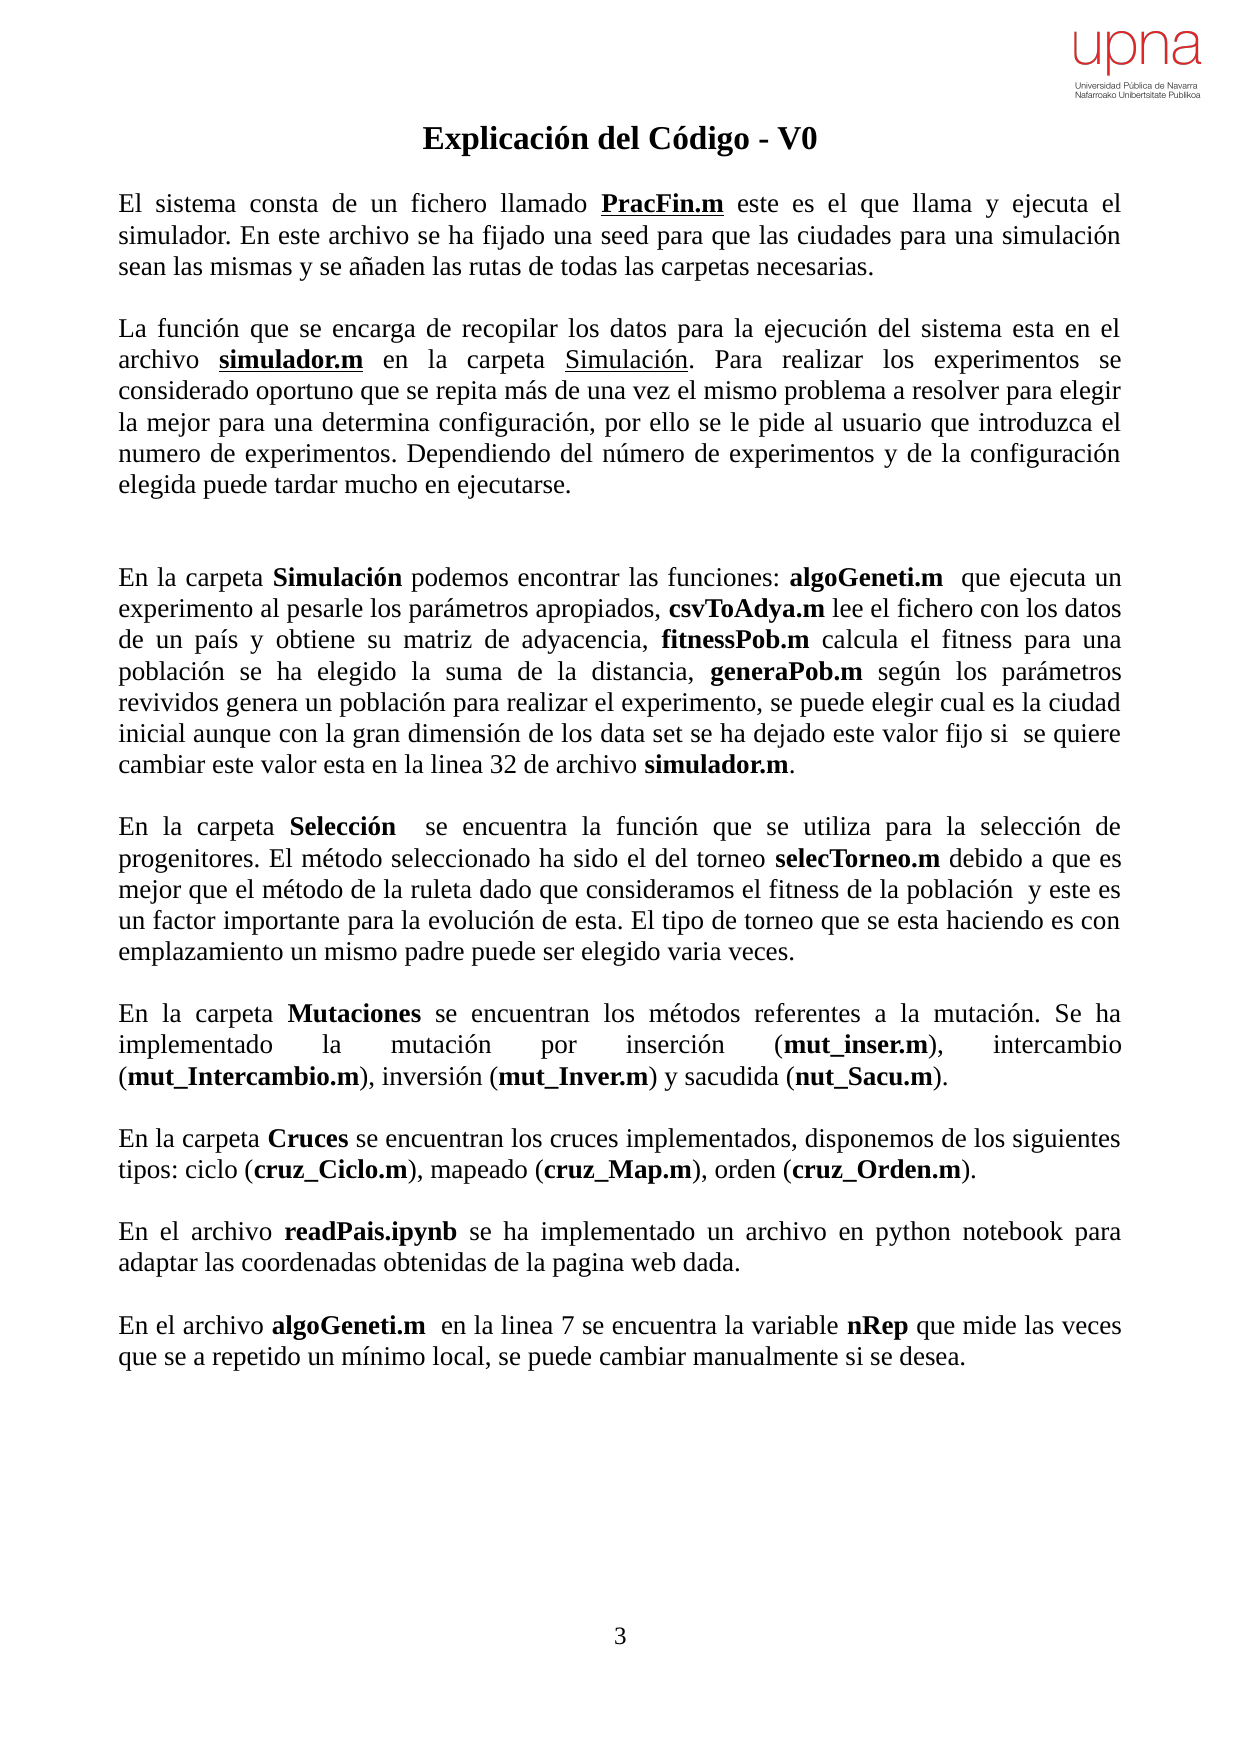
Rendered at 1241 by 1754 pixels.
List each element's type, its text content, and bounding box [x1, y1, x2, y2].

text En la carpeta Simulación podemos encontrar las funciones: algoGeneti.m que ejecuta un experimento al pesarle los parámetros apropiados, csvToAdya.m lee el fichero con los datos de un país y obtiene su matriz de adyacencia, fitnessPob.m calcula el fitness para una población se ha elegido la suma de la distancia, generaPob.m según los parámetros revividos genera un población para realizar el experimento, se puede elegir cual es la ciudad inicial aunque con la gran dimensión de los data set se ha dejado este valor fijo si se quiere cambiar este valor esta en la linea 32 de archivo simulador.m. [118, 561, 1122, 779]
text En la carpeta Mutaciones se encuentran los métodos referentes a la mutación. Se ha implementado la mutación por inserción (mut_inser.m), intercambio (mut_Intercambio.m), inversión (mut_Inver.m) y sacudida (nut_Sacu.m). [118, 997, 1122, 1091]
picture [1074, 31, 1202, 98]
text El sistema consta de un fichero llamado PracFin.m este es el que llama y ejecuta el simulador. En este archivo se ha fijado una seed para que las ciudades para una simulación sean las mismas y se añaden las rutas de todas las carpetas necesarias. [118, 188, 1122, 281]
text Explicación del Código - V0 [118, 118, 1122, 156]
text En la carpeta Selección se encuentra la función que se utiliza para la selección de progenitores. El método seleccionado ha sido el del torneo selecTorneo.m debido a que es mejor que el método de la ruleta dado que consideramos el fitness de la población y este es un factor importante para la evolución de esta. El tipo de torneo que se esta haciendo es con emplazamiento un mismo padre puede ser elegido varia veces. [118, 811, 1122, 966]
text En la carpeta Cruces se encuentran los cruces implementados, disponemos de los siguientes tipos: ciclo (cruz_Ciclo.m), mapeado (cruz_Map.m), orden (cruz_Orden.m). [118, 1122, 1122, 1184]
text En el archivo readPais.ipynb se ha implementado un archivo en python notebook para adaptar las coordenadas obtenidas de la pagina web dada. [118, 1215, 1122, 1278]
text La función que se encarga de recopilar los datos para la ejecución del sistema esta en el archivo simulador.m en la carpeta Simulación. Para realizar los experimentos se considerado oportuno que se repita más de una vez el mismo problema a resolver para elegir la mejor para una determina configuración, por ello se le pide al usuario que introduzca el numero de experimentos. Dependiendo del número de experimentos y de la configuración elegida puede tardar mucho en ejecutarse. [118, 312, 1122, 499]
text En el archivo algoGeneti.m en la linea 7 se encuentra la variable nRep que mide las veces que se a repetido un mínimo local, se puede cambiar manualmente si se desea. [118, 1309, 1122, 1371]
